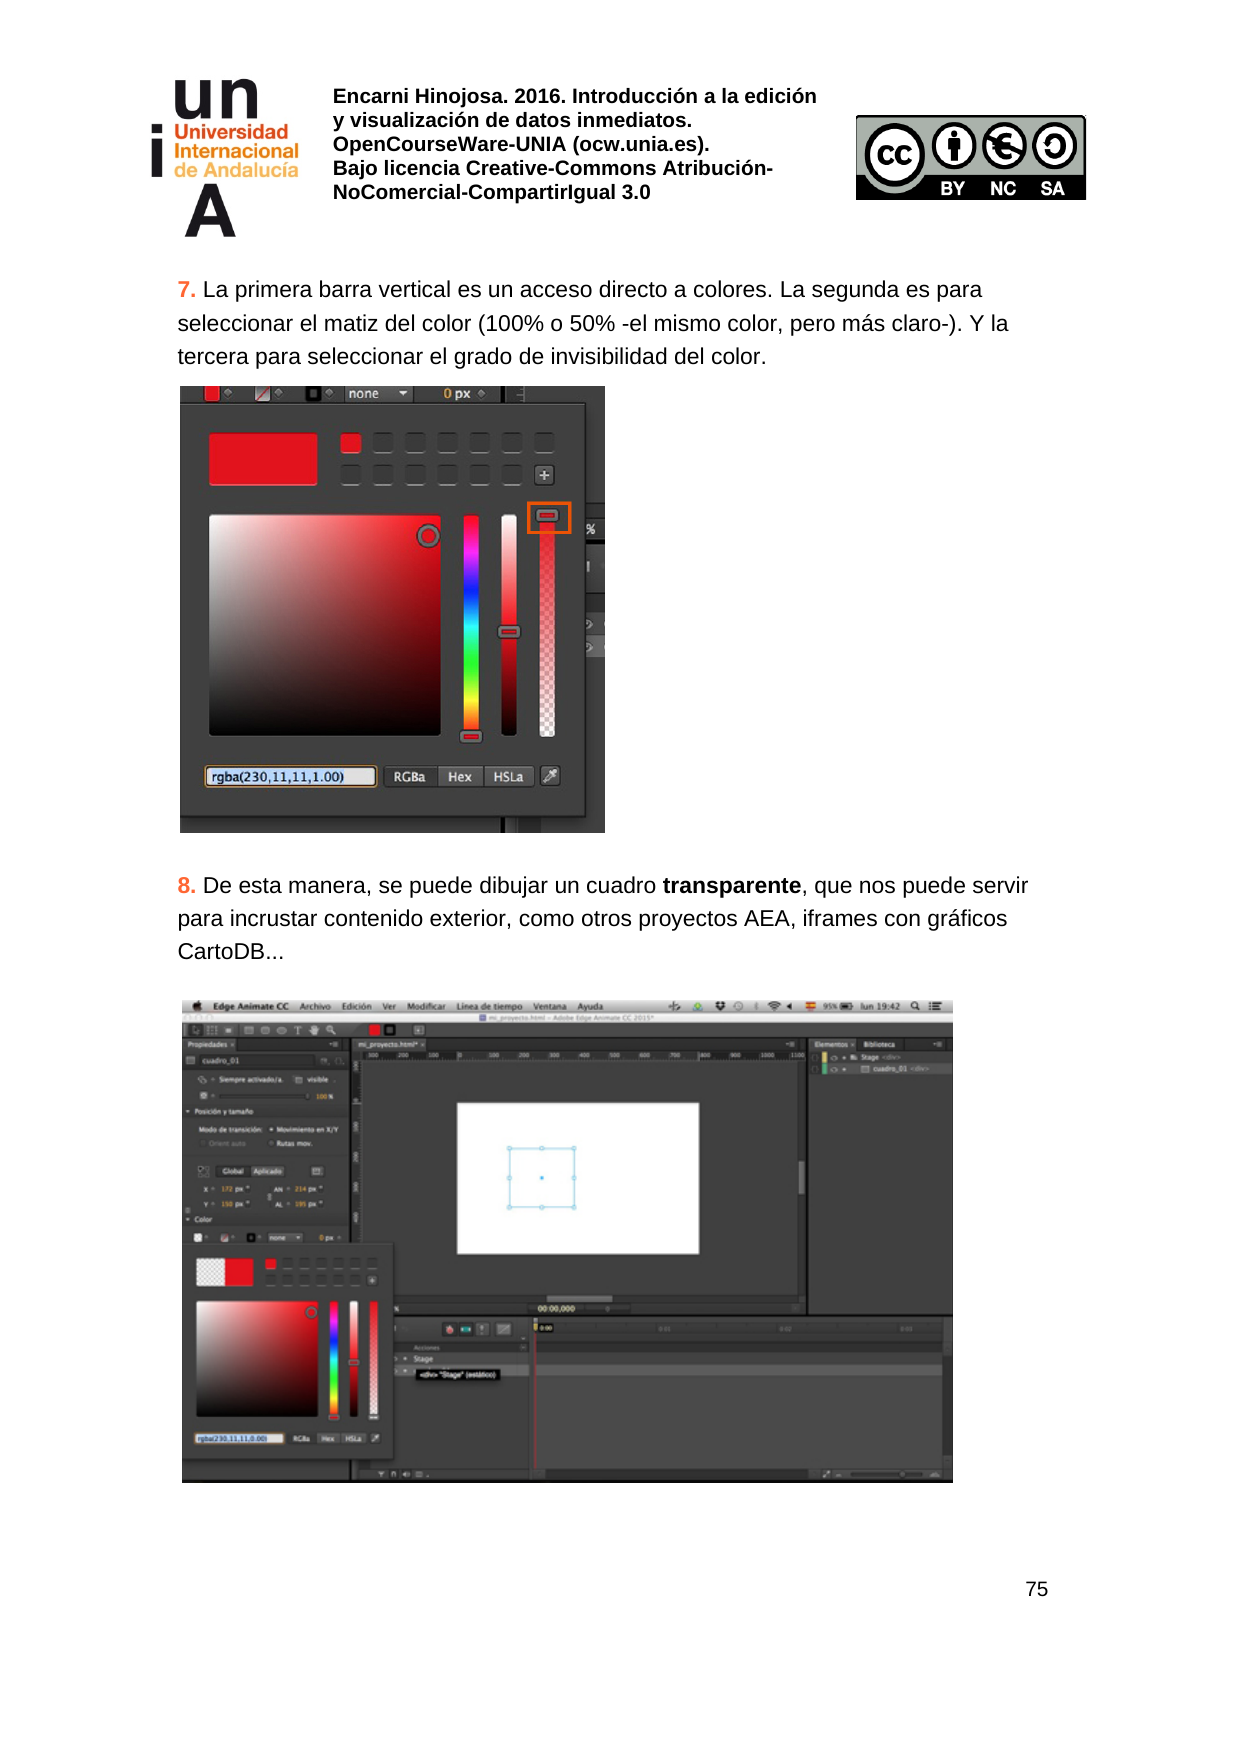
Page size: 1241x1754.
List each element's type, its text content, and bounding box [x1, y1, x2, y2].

picture [148, 75, 303, 240]
picture [180, 386, 605, 833]
picture [182, 1000, 953, 1483]
subtitle 7. La primera barra vertical es un acceso directo a colores. La segunda es para seleccionar el matiz del color (100% o 50% -el mismo color, pero más claro-). Y la tercera para seleccionar el grado de invisibilidad del color. [177, 271, 1048, 371]
subtitle 8. De esta manera, se puede dibujar un cuadro transparente, que nos puede servir para incrustar contenido exterior, como otros proyectos AEA, iframes con gráficos CartoDB... [177, 866, 1048, 966]
